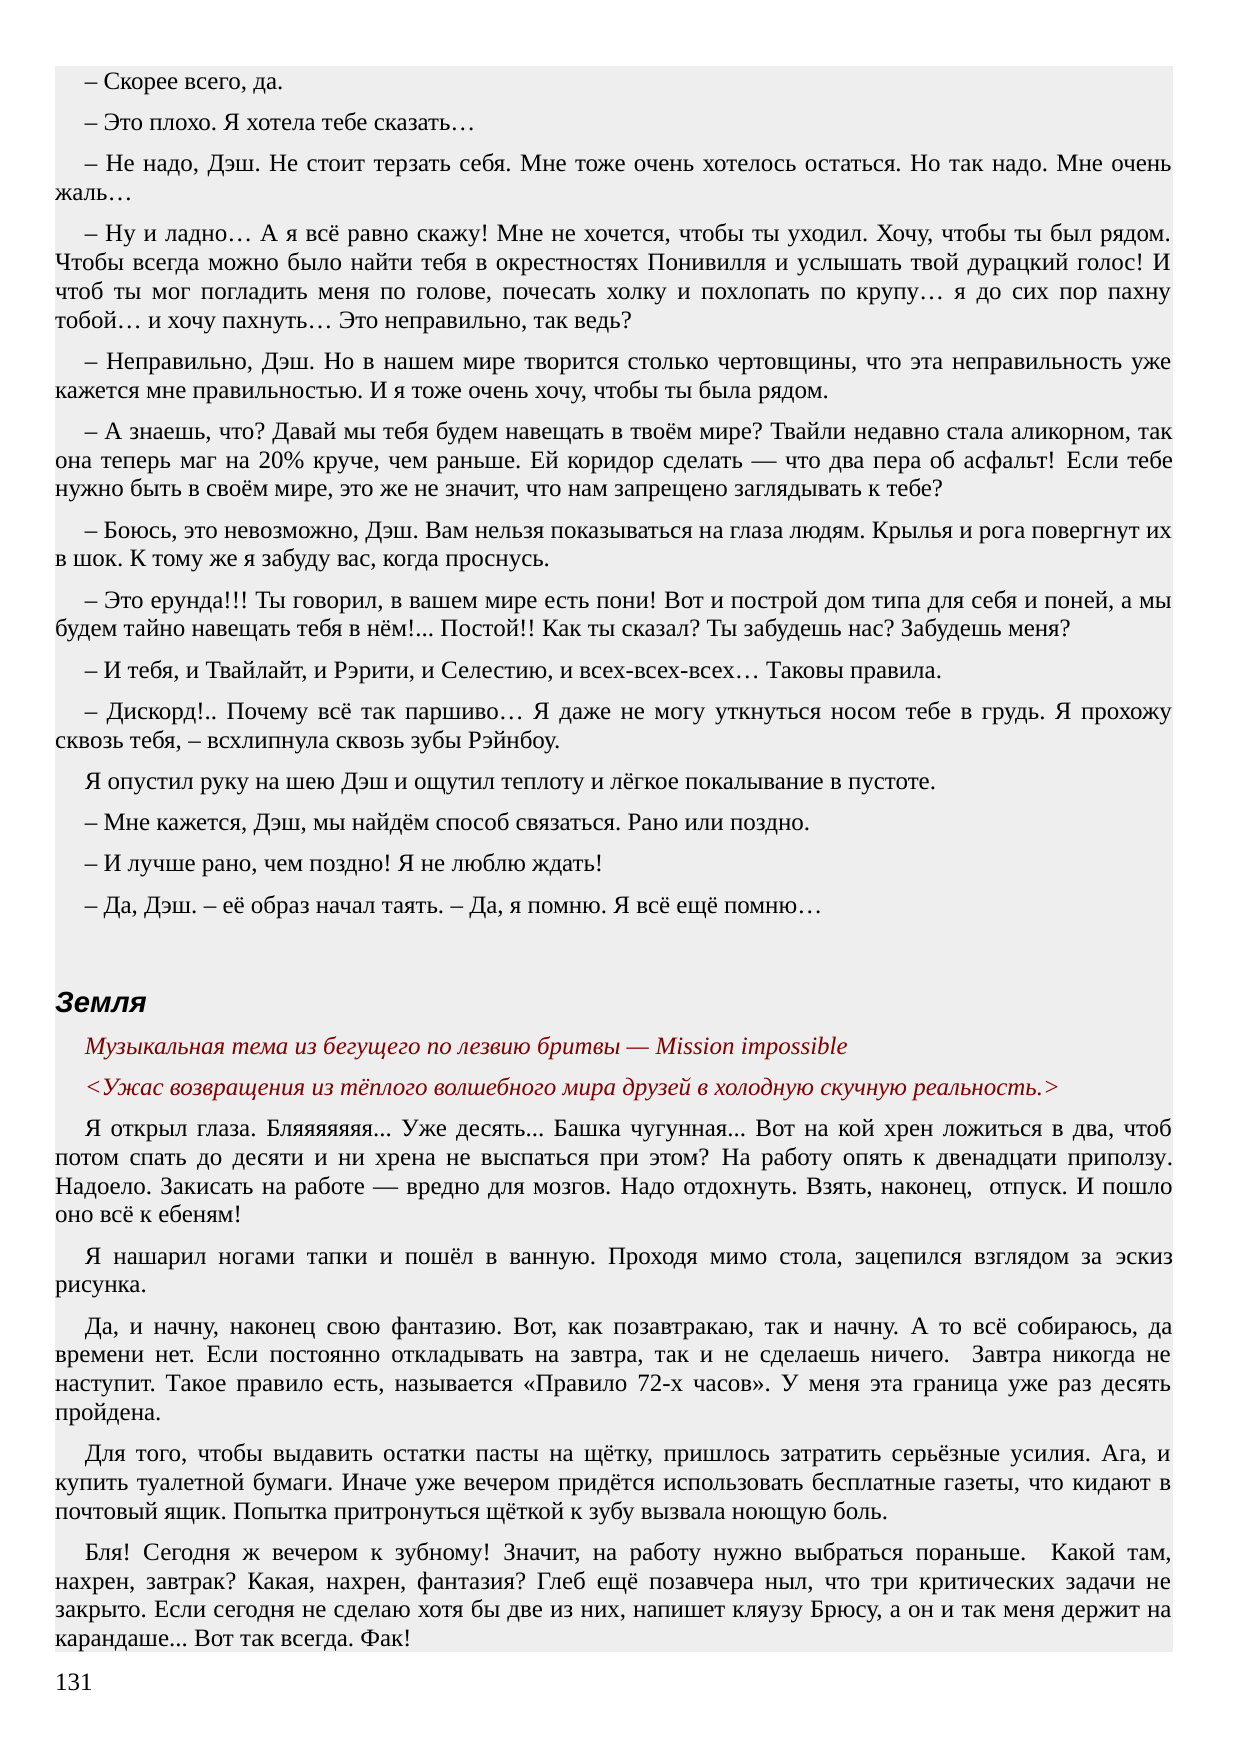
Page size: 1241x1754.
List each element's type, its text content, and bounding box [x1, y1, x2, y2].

text – Мне кажется, Дэш, мы найдём способ связаться. Рано или поздно. [55, 807, 1173, 836]
text – Да, Дэш. – её образ начал таять. – Да, я помню. Я всё ещё помню… [55, 890, 1173, 918]
text – Не надо, Дэш. Не стоит терзать себя. Мне тоже очень хотелось остаться. Но так надо. Мне очень жаль… [55, 148, 1173, 206]
text Да, и начну, наконец свою фантазию. Вот, как позавтракаю, так и начну. А то всё собираюсь, да времени нет. Если постоянно откладывать на завтра, так и не сделаешь ничего. Завтра никогда не наступит. Такое правило есть, называется «Правило 72-х часов». У меня эта граница уже раз десять пройдена. [55, 1311, 1173, 1426]
text – И лучше рано, чем поздно! Я не люблю ждать! [55, 848, 1173, 877]
text – Дискорд!.. Почему всё так паршиво… Я даже не могу уткнуться носом тебе в грудь. Я прохожу сквозь тебя, – всхлипнула сквозь зубы Рэйнбоу. [55, 696, 1173, 753]
text – Это ерунда!!! Ты говорил, в вашем мире есть пони! Вот и построй дом типа для себя и поней, а мы будем тайно навещать тебя в нём!... Постой!! Как ты сказал? Ты забудешь нас? Забудешь меня? [55, 585, 1173, 642]
text – Это плохо. Я хотела тебе сказать… [55, 107, 1173, 136]
text – Неправильно, Дэш. Но в нашем мире творится столько чертовщины, что эта неправильность уже кажется мне правильностью. И я тоже очень хочу, чтобы ты была рядом. [55, 346, 1173, 403]
text Бля! Сегодня ж вечером к зубному! Значит, на работу нужно выбраться пораньше. Какой там, нахрен, завтрак? Какая, нахрен, фантазия? Глеб ещё позавчера ныл, что три критических задачи не закрыто. Если сегодня не сделаю хотя бы две из них, напишет кляузу Брюсу, а он и так меня держит на карандаше... Вот так всегда. Фак! [55, 1537, 1173, 1652]
text <Ужас возвращения из тёплого волшебного мира друзей в холодную скучную реальность.> [55, 1072, 1173, 1101]
text Я нашарил ногами тапки и пошёл в ванную. Проходя мимо стола, зацепился взглядом за эскиз рисунка. [55, 1241, 1173, 1298]
text – А знаешь, что? Давай мы тебя будем навещать в твоём мире? Твайли недавно стала аликорном, так она теперь маг на 20% круче, чем раньше. Ей коридор сделать — что два пера об асфальт! Если тебе нужно быть в своём мире, это же не значит, что нам запрещено заглядывать к тебе? [55, 416, 1173, 502]
text Музыкальная тема из бегущего по лезвию бритвы — Mission impossible [55, 1031, 1173, 1059]
text Для того, чтобы выдавить остатки пасты на щётку, пришлось затратить серьёзные усилия. Ага, и купить туалетной бумаги. Иначе уже вечером придётся использовать бесплатные газеты, что кидают в почтовый ящик. Попытка притронуться щёткой к зубу вызвала ноющую боль. [55, 1438, 1173, 1524]
text – Ну и ладно… А я всё равно скажу! Мне не хочется, чтобы ты уходил. Хочу, чтобы ты был рядом. Чтобы всегда можно было найти тебя в окрестностях Понивилля и услышать твой дурацкий голос! И чтоб ты мог погладить меня по голове, почесать холку и похлопать по крупу… я до сих пор пахну тобой… и хочу пахнуть… Это неправильно, так ведь? [55, 218, 1173, 333]
text Я открыл глаза. Бляяяяяяя... Уже десять... Башка чугунная... Вот на кой хрен ложиться в два, чтоб потом спать до десяти и ни хрена не выспаться при этом? На работу опять к двенадцати приползу. Надоело. Закисать на работе — вредно для мозгов. Надо отдохнуть. Взять, наконец, отпуск. И пошло оно всё к ебеням! [55, 1113, 1173, 1228]
text – Скорее всего, да. [55, 66, 1173, 95]
subtitle Земля [55, 985, 1173, 1018]
text – И тебя, и Твайлайт, и Рэрити, и Селестию, и всех-всех-всех… Таковы правила. [55, 655, 1173, 683]
text Я опустил руку на шею Дэш и ощутил теплоту и лёгкое покалывание в пустоте. [55, 766, 1173, 795]
text – Боюсь, это невозможно, Дэш. Вам нельзя показываться на глаза людям. Крылья и рога повергнут их в шок. К тому же я забуду вас, когда проснусь. [55, 515, 1173, 572]
